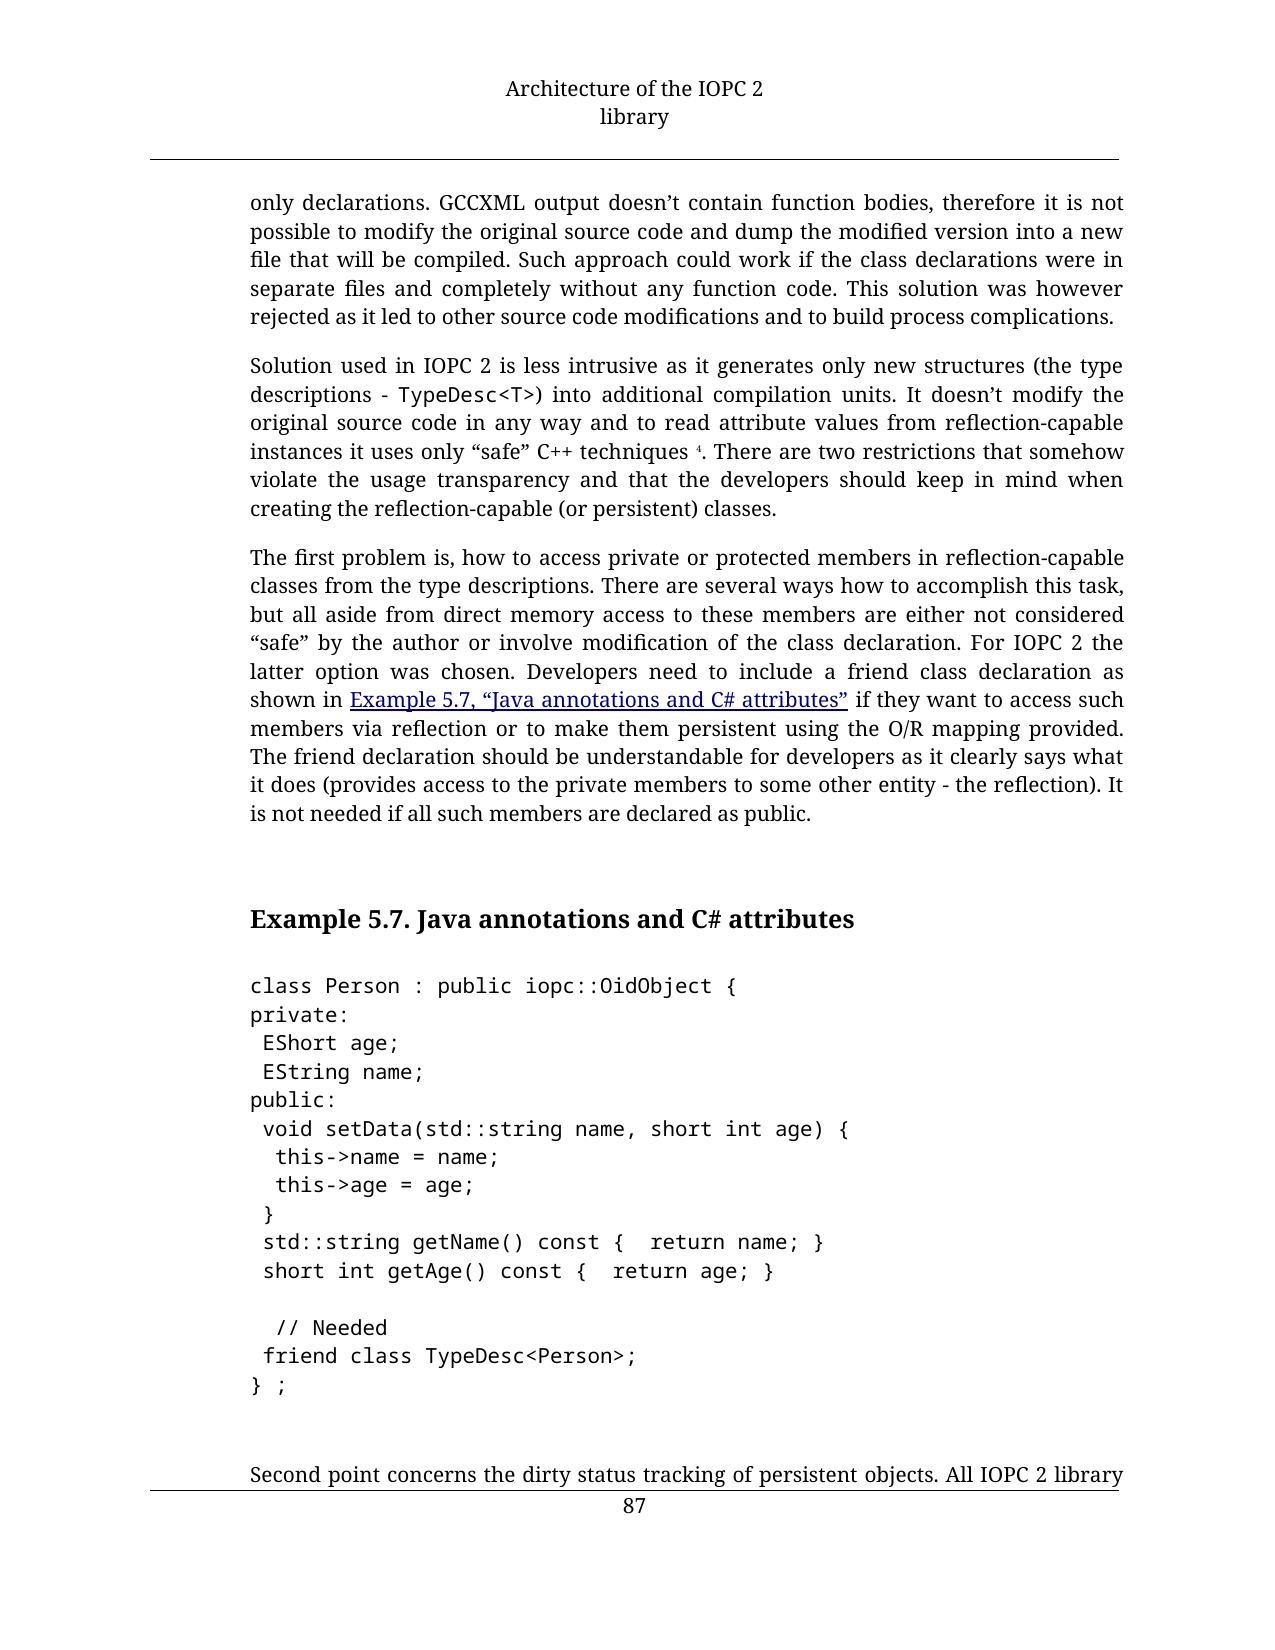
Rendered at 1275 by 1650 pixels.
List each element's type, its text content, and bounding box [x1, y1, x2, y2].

text Second point concerns the dirty status tracking of persistent objects. All IOPC 2 library [250, 1461, 1125, 1489]
text class Person : public iopc::OidObject { private: EShort age; EString name; public: void setData(std::string name, short int age) { this->name = name; this->age = age; } std::string getName() const { return name; } short int getAge() const { return age; } // Needed friend class TypeDesc<Person>; } ; [250, 972, 1125, 1398]
text only declarations. GCCXML output doesn’t contain function bodies, therefore it is not possible to modify the original source code and dump the modified version into a new file that will be compiled. Such approach could work if the class declarations were in separate files and completely without any function code. This solution was however rejected as it led to other source code modifications and to build process complications. [250, 188, 1125, 331]
text Example 5.7. Java annotations and C# attributes [250, 902, 1125, 936]
text The first problem is, how to access private or protected members in reflection-capable classes from the type descriptions. There are several ways how to accomplish this task, but all aside from direct memory access to these members are either not considered “safe” by the author or involve modification of the class declaration. For IOPC 2 the latter option was chosen. Developers need to include a friend class declaration as shown in Example 5.7, “Java annotations and C# attributes” if they want to access such members via reflection or to make them persistent using the O/R mapping provided. The friend declaration should be understandable for developers as it clearly says what it does (provides access to the private members to some other entity - the reflection). It is not needed if all such members are declared as public. [250, 543, 1125, 827]
text Solution used in IOPC 2 is less intrusive as it generates only new structures (the type descriptions - TypeDesc<T>) into additional compilation units. It doesn’t modify the original source code in any way and to read attribute values from reflection-capable instances it uses only “safe” C++ techniques . There are two restrictions that somehow violate the usage transparency and that the developers should keep in mind when creating the reflection-capable (or persistent) classes. [250, 352, 1125, 522]
